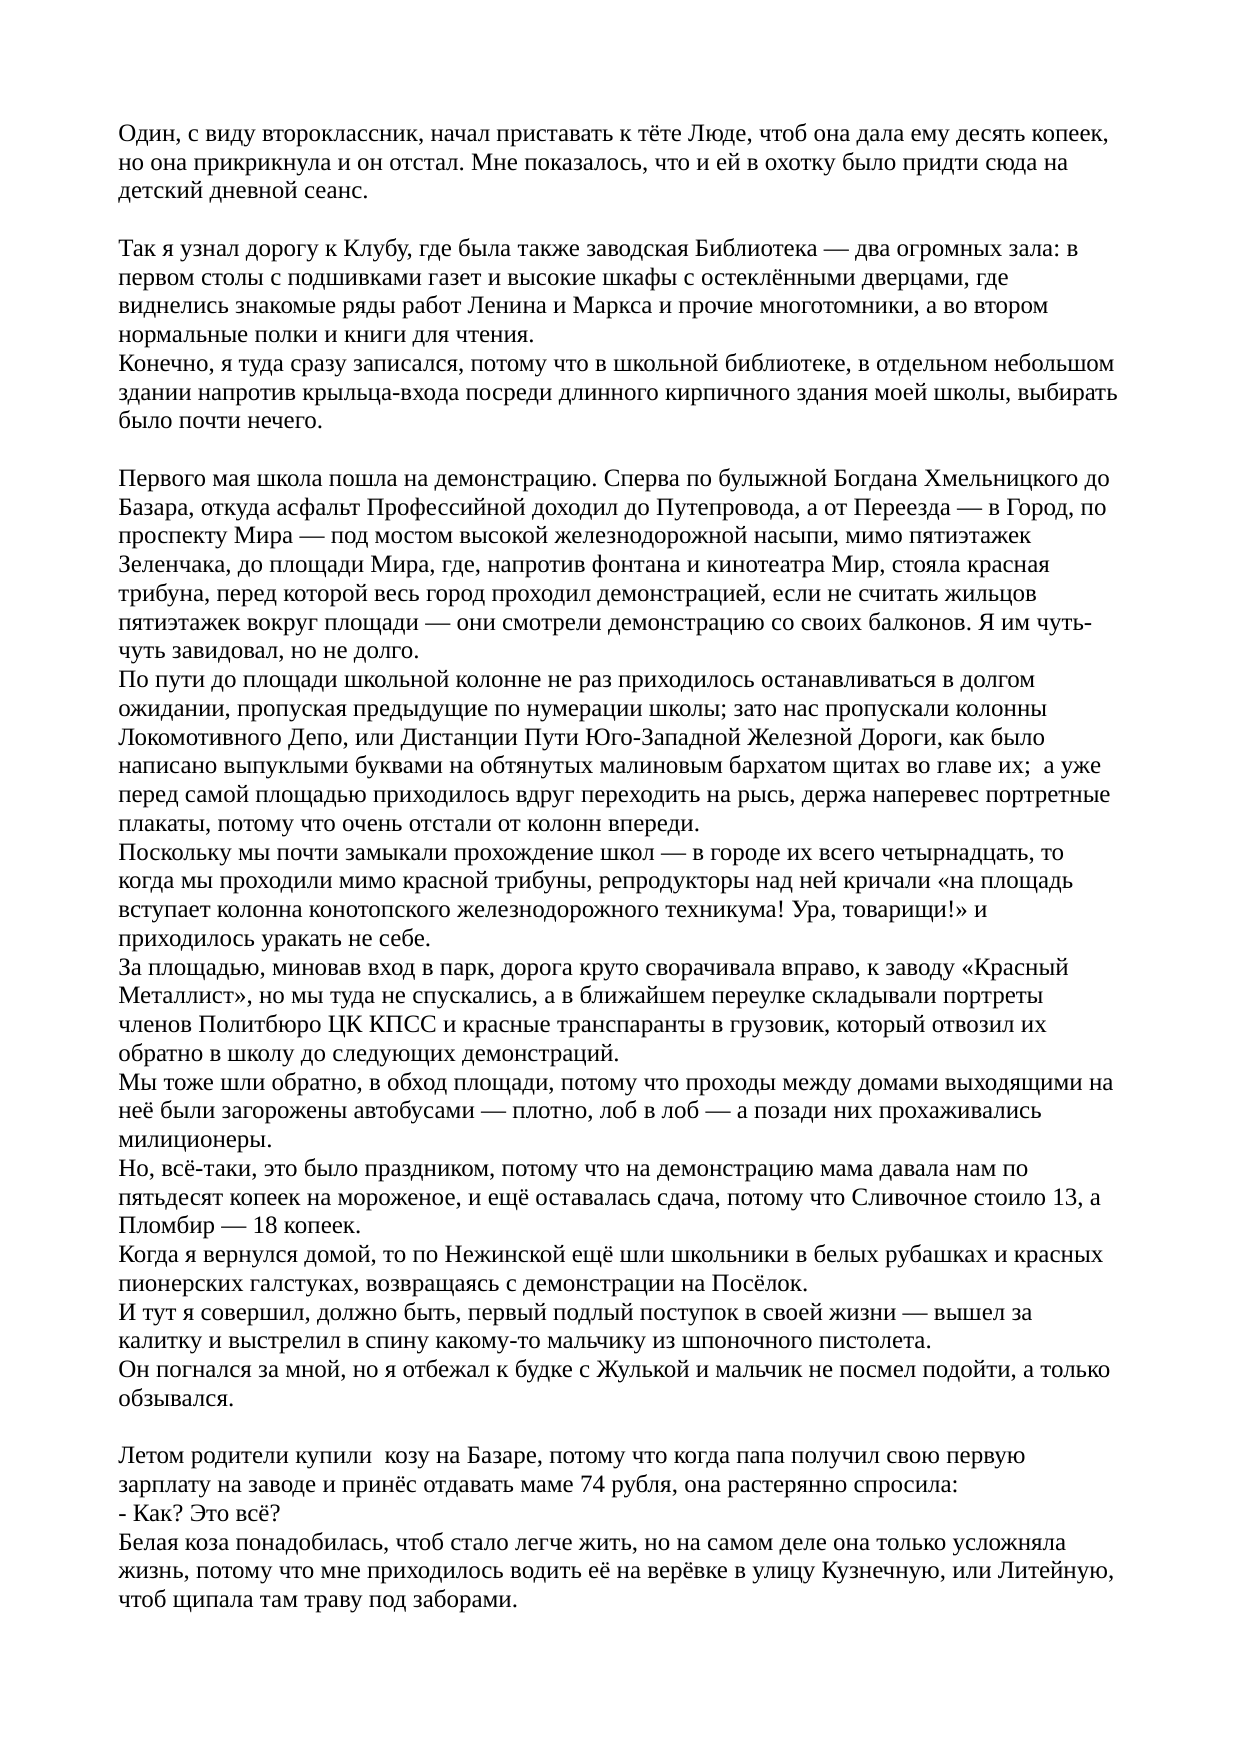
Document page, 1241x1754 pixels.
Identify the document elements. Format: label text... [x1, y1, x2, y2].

text Он погнался за мной, но я отбежал к будке с Жулькой и мальчик не посмел подойти, а только обзывался. [118, 1354, 1122, 1412]
text - Как? Это всё? [118, 1498, 1122, 1527]
text За площадью, миновав вход в парк, дорога круто сворачивала вправо, к заводу «Красный Металлист», но мы туда не спускались, а в ближайшем переулке складывали портреты членов Политбюро ЦК КПСС и красные транспаранты в грузовик, который отвозил их обратно в школу до следующих демонстраций. [118, 952, 1122, 1067]
text Белая коза понадобилась, чтоб стало легче жить, но на самом деле она только усложняла жизнь, потому что мне приходилось водить её на верёвке в улицу Кузнечную, или Литейную, чтоб щипала там траву под заборами. [118, 1527, 1122, 1613]
text Так я узнал дорогу к Клубу, где была также заводская Библиотека — два огромных зала: в первом столы с подшивками газет и высокие шкафы с остеклёнными дверцами, где виднелись знакомые ряды работ Ленина и Маркса и прочие многотомники, а во втором нормальные полки и книги для чтения. [118, 233, 1122, 348]
text И тут я совершил, должно быть, первый подлый поступок в своей жизни — вышел за калитку и выстрелил в спину какому-то мальчику из шпоночного пистолета. [118, 1297, 1122, 1354]
text Поскольку мы почти замыкали прохождение школ — в городе их всего четырнадцать, то когда мы проходили мимо красной трибуны, репродукторы над ней кричали «на площадь вступает колонна конотопского железнодорожного техникума! Ура, товарищи!» и приходилось уракать не себе. [118, 837, 1122, 952]
text Один, с виду второклассник, начал приставать к тёте Люде, чтоб она дала ему десять копеек, но она прикрикнула и он отстал. Мне показалось, что и ей в охотку было придти сюда на детский дневной сеанс. [118, 118, 1122, 204]
text Конечно, я туда сразу записался, потому что в школьной библиотеке, в отдельном небольшом здании напротив крыльца-входа посреди длинного кирпичного здания моей школы, выбирать было почти нечего. [118, 348, 1122, 434]
text Первого мая школа пошла на демонстрацию. Сперва по булыжной Богдана Хмельницкого до Базара, откуда асфальт Профессийной доходил до Путепровода, а от Переезда — в Город, по проспекту Мира — под мостом высокой железнодорожной насыпи, мимо пятиэтажек Зеленчака, до площади Мира, где, напротив фонтана и кинотеатра Мир, стояла красная трибуна, перед которой весь город проходил демонстрацией, если не считать жильцов пятиэтажек вокруг площади — они смотрели демонстрацию со своих балконов. Я им чуть-чуть завидовал, но не долго. [118, 463, 1122, 664]
text Мы тоже шли обратно, в обход площади, потому что проходы между домами выходящими на неё были загорожены автобусами — плотно, лоб в лоб — а позади них прохаживались милиционеры. [118, 1067, 1122, 1153]
text Но, всё-таки, это было праздником, потому что на демонстрацию мама давала нам по пятьдесят копеек на мороженое, и ещё оставалась сдача, потому что Сливочное стоило 13, а Пломбир — 18 копеек. [118, 1153, 1122, 1239]
text По пути до площади школьной колонне не раз приходилось останавливаться в долгом ожидании, пропуская предыдущие по нумерации школы; зато нас пропускали колонны Локомотивного Депо, или Дистанции Пути Юго-Западной Железной Дороги, как было написано выпуклыми буквами на обтянутых малиновым бархатом щитах во главе их; а уже перед самой площадью приходилось вдруг переходить на рысь, держа наперевес портретные плакаты, потому что очень отстали от колонн впереди. [118, 664, 1122, 837]
text Летом родители купили козу на Базаре, потому что когда папа получил свою первую зарплату на заводе и принёс отдавать маме 74 рубля, она растерянно спросила: [118, 1441, 1122, 1498]
text Когда я вернулся домой, то по Нежинской ещё шли школьники в белых рубашках и красных пионерских галстуках, возвращаясь с демонстрации на Посёлок. [118, 1239, 1122, 1297]
